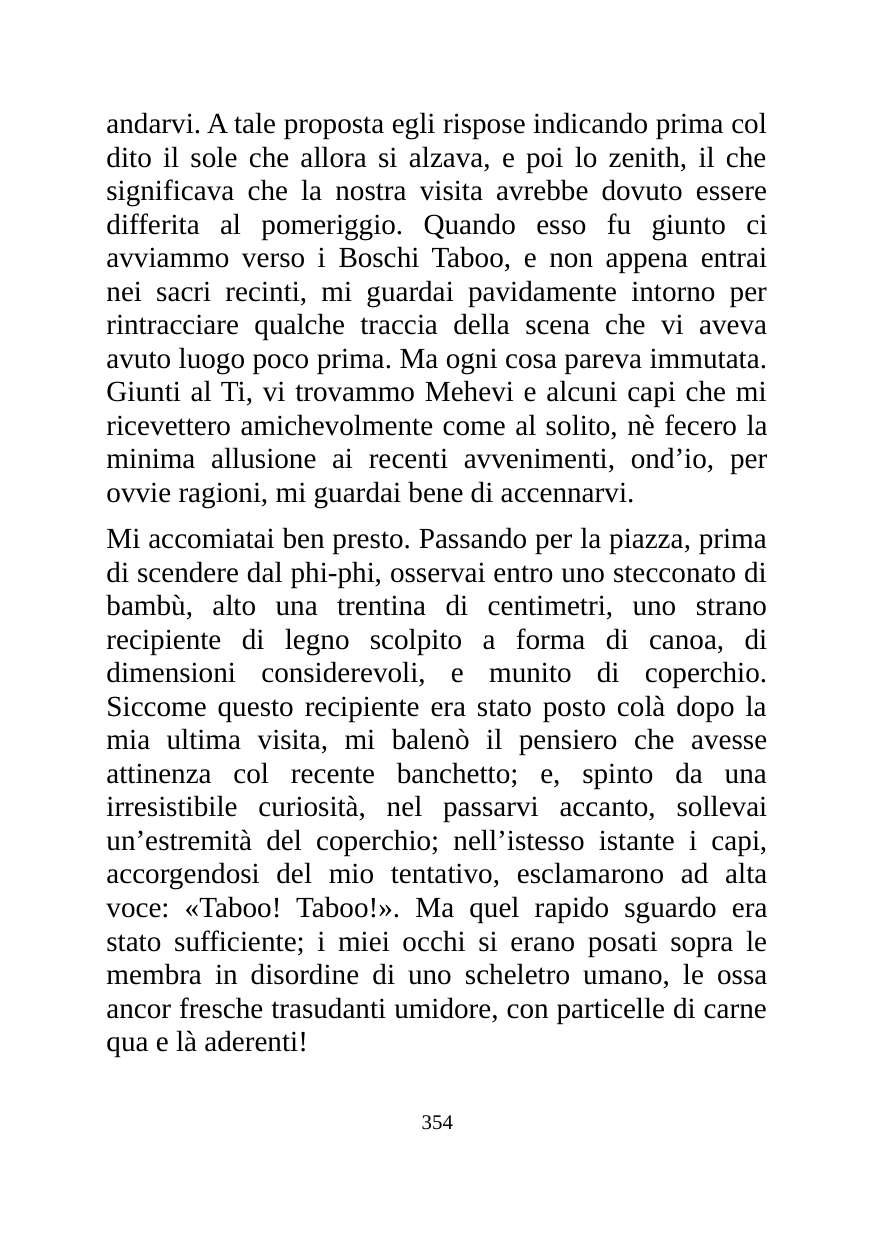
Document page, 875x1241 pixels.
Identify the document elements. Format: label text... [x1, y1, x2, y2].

text andarvi. A tale proposta egli rispose indicando prima col dito il sole che allora si alzava, e poi lo zenith, il che significava che la nostra visita avrebbe dovuto essere differita al pomeriggio. Quando esso fu giunto ci avviammo verso i Boschi Taboo, e non appena entrai nei sacri recinti, mi guardai pavidamente intorno per rintracciare qualche traccia della scena che vi aveva avuto luogo poco prima. Ma ogni cosa pareva immutata. Giunti al Ti, vi trovammo Mehevi e alcuni capi che mi ricevettero amichevolmente come al solito, nè fecero la minima allusione ai recenti avvenimenti, ond’io, per ovvie ragioni, mi guardai bene di accennarvi. [106, 106, 768, 509]
text Mi accomiatai ben presto. Passando per la piazza, prima di scendere dal phi-phi, osservai entro uno stecconato di bambù, alto una trentina di centimetri, uno strano recipiente di legno scolpito a forma di canoa, di dimensioni considerevoli, e munito di coperchio. Siccome questo recipiente era stato posto colà dopo la mia ultima visita, mi balenò il pensiero che avesse attinenza col recente banchetto; e, spinto da una irresistibile curiosità, nel passarvi accanto, sollevai un’estremità del coperchio; nell’istesso istante i capi, accorgendosi del mio tentativo, esclamarono ad alta voce: «Taboo! Taboo!». Ma quel rapido sguardo era stato sufficiente; i miei occhi si erano posati sopra le membra in disordine di uno scheletro umano, le ossa ancor fresche trasudanti umidore, con particelle di carne qua e là aderenti! [106, 521, 768, 1058]
